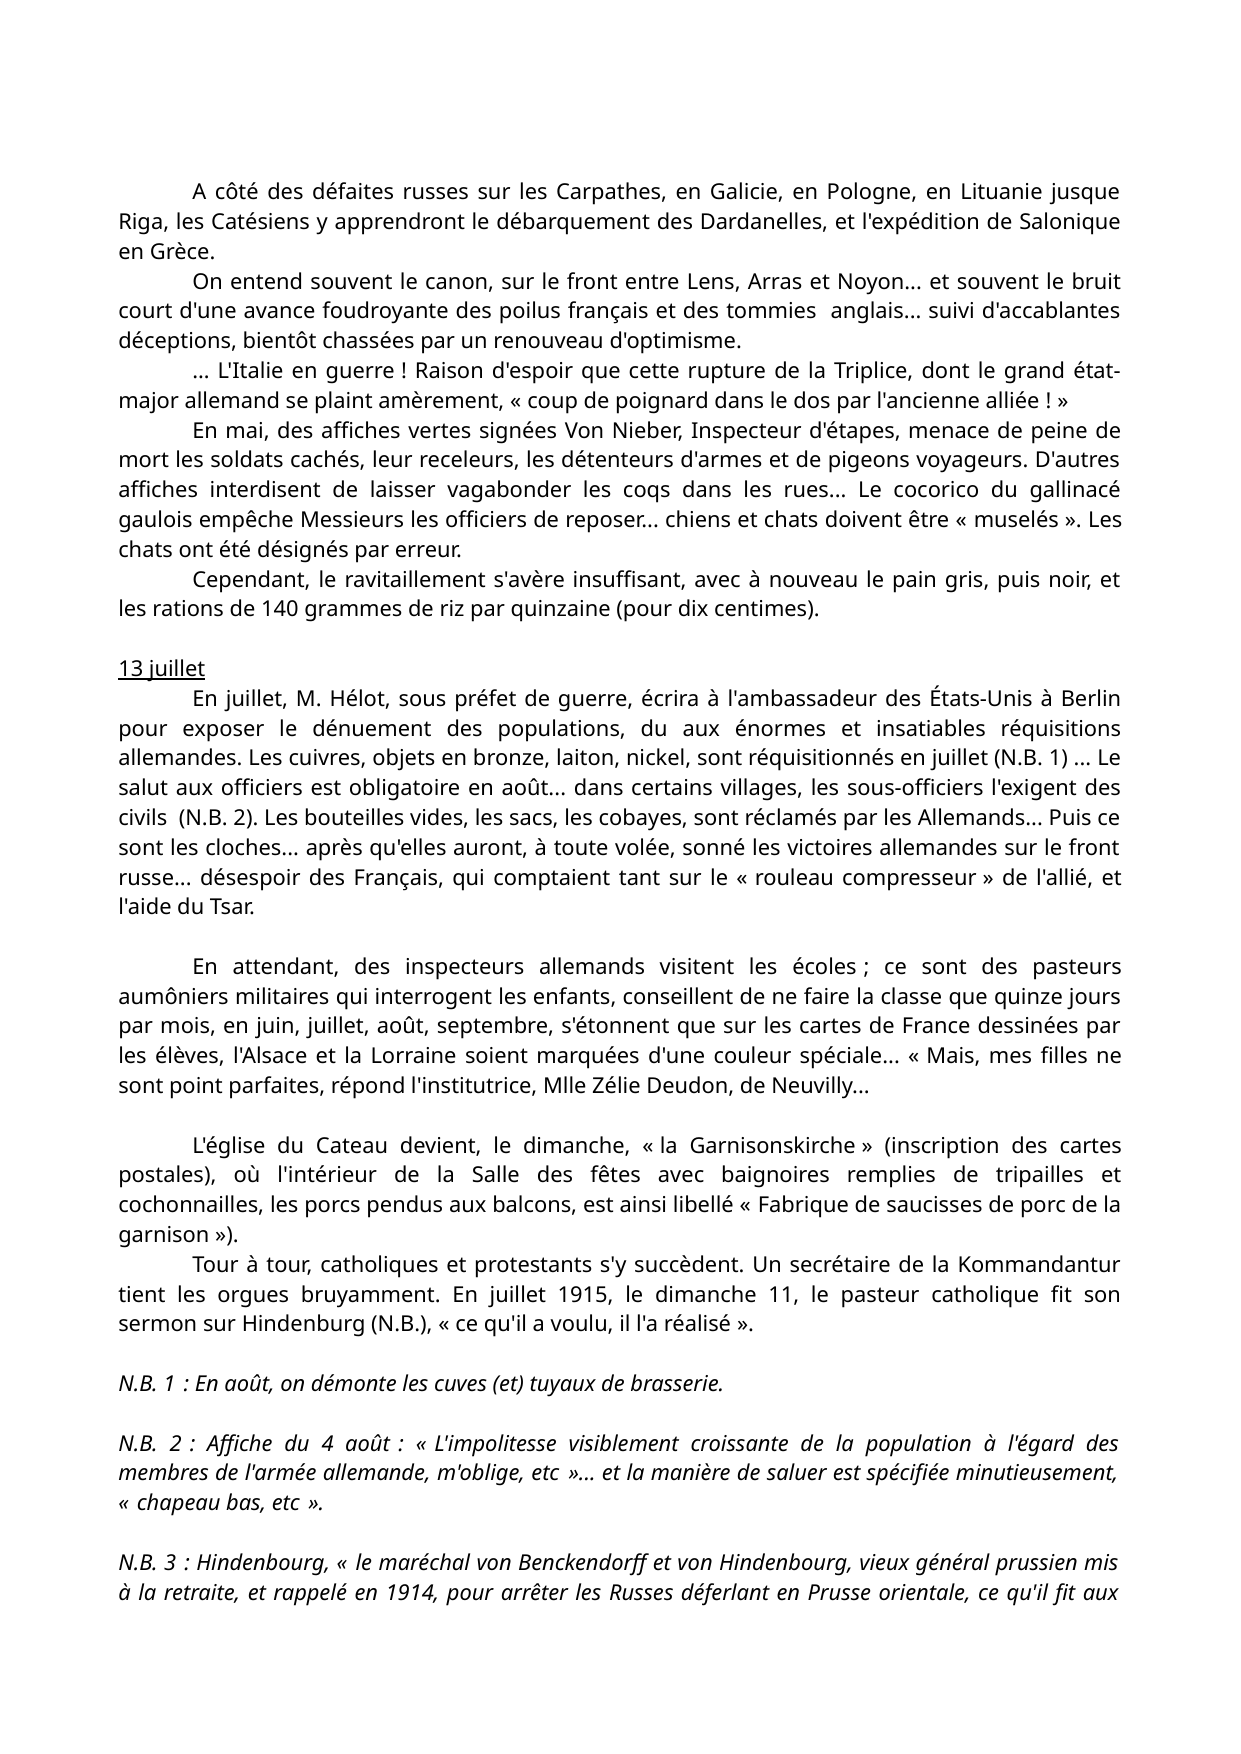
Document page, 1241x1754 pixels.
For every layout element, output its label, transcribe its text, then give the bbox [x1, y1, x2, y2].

text N.B. 1 : En août, on démonte les cuves (et) tuyaux de brasserie. [118, 1368, 1122, 1398]
text N.B. 2 : Affiche du 4 août : « L'impolitesse visiblement croissante de la population à l'égard des membres de l'armée allemande, m'oblige, etc »... et la manière de saluer est spécifiée minutieusement, « chapeau bas, etc ». [118, 1428, 1122, 1517]
text A côté des défaites russes sur les Carpathes, en Galicie, en Pologne, en Lituanie jusque Riga, les Catésiens y apprendront le débarquement des Dardanelles, et l'expédition de Salonique en Grèce. [118, 176, 1122, 266]
text Cependant, le ravitaillement s'avère insuffisant, avec à nouveau le pain gris, puis noir, et les rations de 140 grammes de riz par quinzaine (pour dix centimes). [118, 564, 1122, 623]
text En attendant, des inspecteurs allemands visitent les écoles ; ce sont des pasteurs aumôniers militaires qui interrogent les enfants, conseillent de ne faire la classe que quinze jours par mois, en juin, juillet, août, septembre, s'étonnent que sur les cartes de France dessinées par les élèves, l'Alsace et la Lorraine soient marquées d'une couleur spéciale... « Mais, mes filles ne sont point parfaites, répond l'institutrice, Mlle Zélie Deudon, de Neuvilly... [118, 951, 1122, 1100]
text 13 juillet [118, 653, 1122, 683]
text On entend souvent le canon, sur le front entre Lens, Arras et Noyon... et souvent le bruit court d'une avance foudroyante des poilus français et des tommies anglais... suivi d'accablantes déceptions, bientôt chassées par un renouveau d'optimisme. [118, 266, 1122, 355]
text En juillet, M. Hélot, sous préfet de guerre, écrira à l'ambassadeur des États-Unis à Berlin pour exposer le dénuement des populations, du aux énormes et insatiables réquisitions allemandes. Les cuivres, objets en bronze, laiton, nickel, sont réquisitionnés en juillet (N.B. 1) ... Le salut aux officiers est obligatoire en août... dans certains villages, les sous-officiers l'exigent des civils (N.B. 2). Les bouteilles vides, les sacs, les cobayes, sont réclamés par les Allemands... Puis ce sont les cloches... après qu'elles auront, à toute volée, sonné les victoires allemandes sur le front russe... désespoir des Français, qui comptaient tant sur le « rouleau compresseur » de l'allié, et l'aide du Tsar. [118, 683, 1122, 921]
text N.B. 3 : Hindenbourg, « le maréchal von Benckendorff et von Hindenbourg, vieux général prussien mis à la retraite, et rappelé en 1914, pour arrêter les Russes déferlant en Prusse orientale, ce qu'il fit aux [118, 1547, 1122, 1606]
text L'église du Cateau devient, le dimanche, « la Garnisonskirche » (inscription des cartes postales), où l'intérieur de la Salle des fêtes avec baignoires remplies de tripailles et cochonnailles, les porcs pendus aux balcons, est ainsi libellé « Fabrique de saucisses de porc de la garnison »). [118, 1130, 1122, 1249]
text … L'Italie en guerre ! Raison d'espoir que cette rupture de la Triplice, dont le grand état-major allemand se plaint amèrement, « coup de poignard dans le dos par l'ancienne alliée ! » [118, 355, 1122, 415]
text Tour à tour, catholiques et protestants s'y succèdent. Un secrétaire de la Kommandantur tient les orgues bruyamment. En juillet 1915, le dimanche 11, le pasteur catholique fit son sermon sur Hindenburg (N.B.), « ce qu'il a voulu, il l'a réalisé ». [118, 1249, 1122, 1338]
text En mai, des affiches vertes signées Von Nieber, Inspecteur d'étapes, menace de peine de mort les soldats cachés, leur receleurs, les détenteurs d'armes et de pigeons voyageurs. D'autres affiches interdisent de laisser vagabonder les coqs dans les rues... Le cocorico du gallinacé gaulois empêche Messieurs les officiers de reposer... chiens et chats doivent être « muselés ». Les chats ont été désignés par erreur. [118, 415, 1122, 564]
